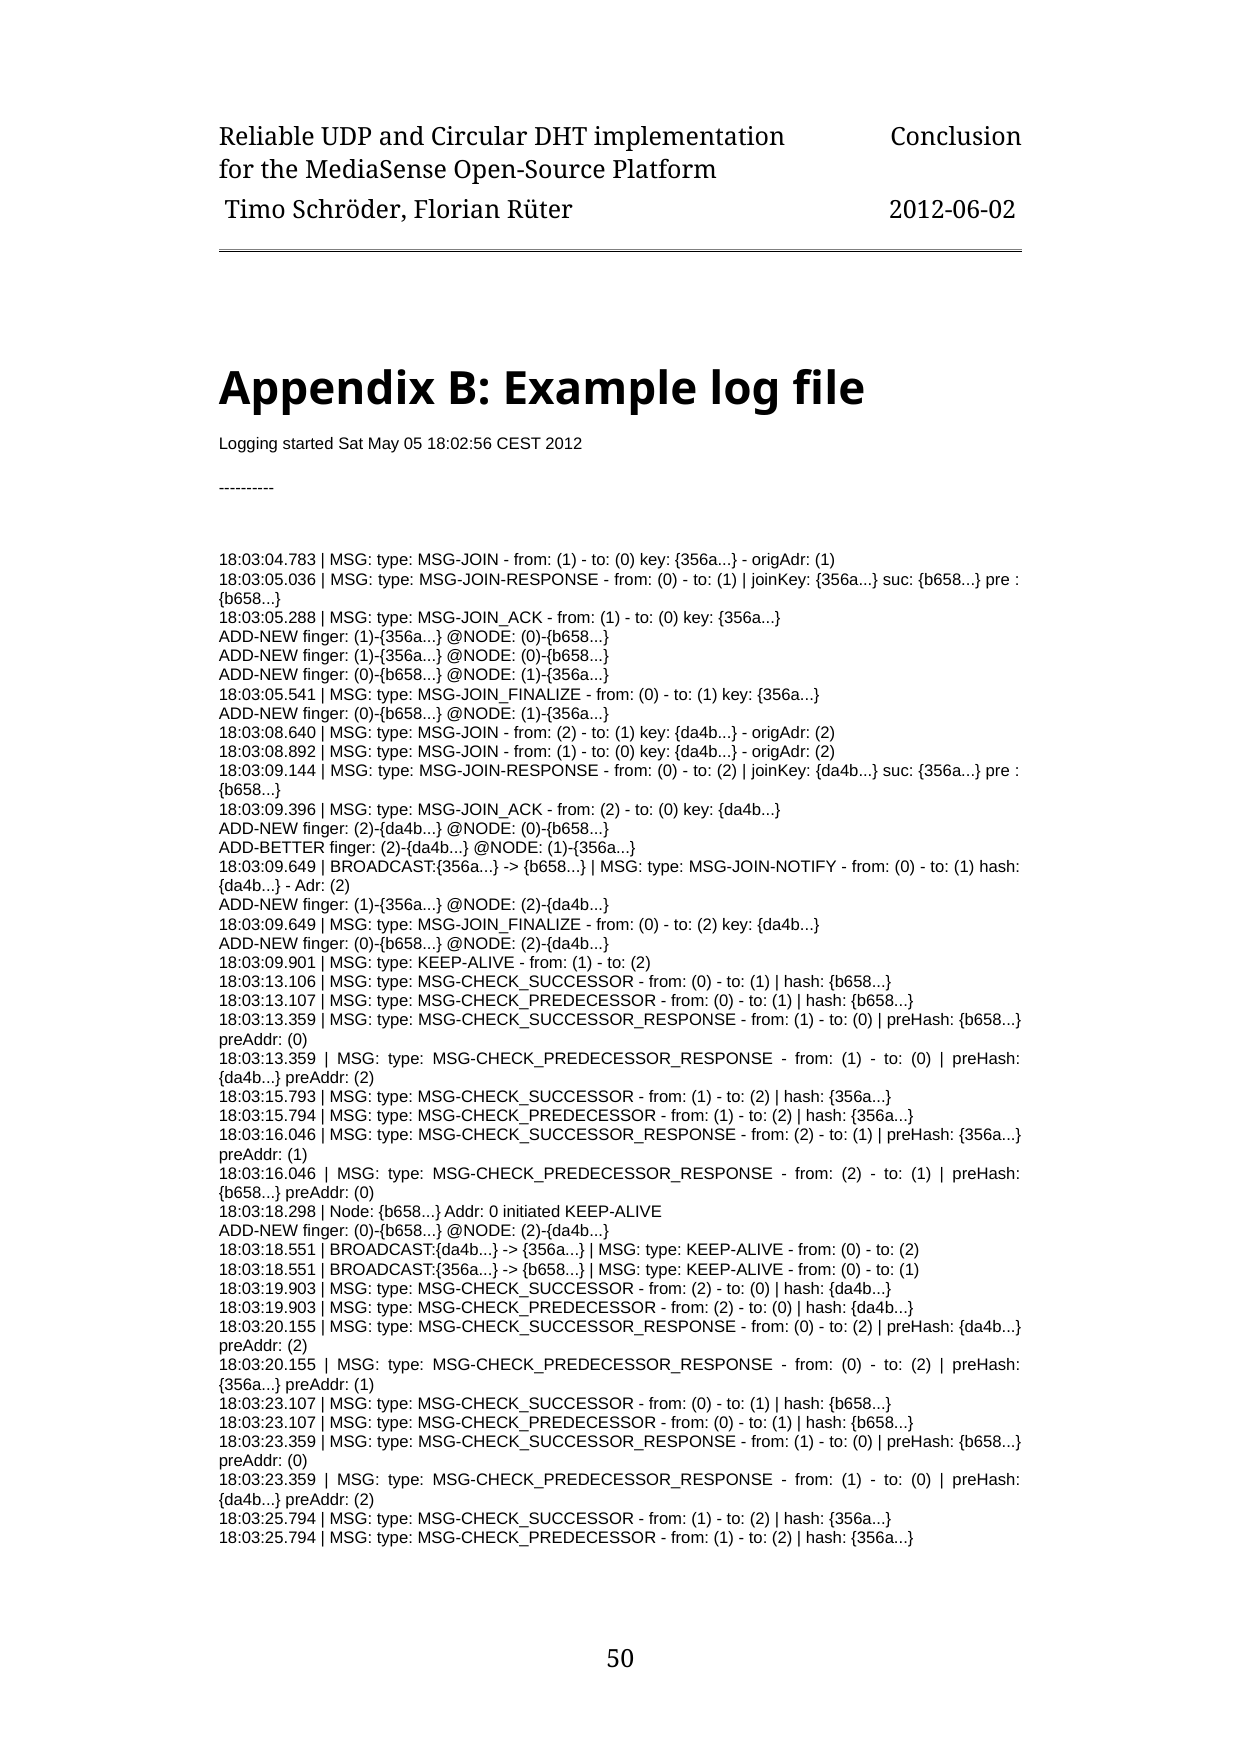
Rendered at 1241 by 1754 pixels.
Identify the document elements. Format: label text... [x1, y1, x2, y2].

text 18:03:18.551 | BROADCAST:{356a...} -> {b658...} | MSG: type: KEEP-ALIVE - from: (0) - to: (1) [218, 1259, 1022, 1278]
text 18:03:09.649 | MSG: type: MSG-JOIN_FINALIZE - from: (0) - to: (2) key: {da4b...} [218, 914, 1022, 933]
text 18:03:20.155 | MSG: type: MSG-CHECK_SUCCESSOR_RESPONSE - from: (0) - to: (2) | preHash: {da4b...} preAddr: (2) [218, 1317, 1022, 1355]
text 18:03:25.794 | MSG: type: MSG-CHECK_SUCCESSOR - from: (1) - to: (2) | hash: {356a...} [218, 1508, 1022, 1528]
subtitle Appendix B: Example log file [218, 356, 1022, 418]
text ---------- [218, 477, 1022, 497]
text 18:03:19.903 | MSG: type: MSG-CHECK_PREDECESSOR - from: (2) - to: (0) | hash: {da4b...} [218, 1298, 1022, 1317]
text 18:03:08.640 | MSG: type: MSG-JOIN - from: (2) - to: (1) key: {da4b...} - origAdr: (2) [218, 723, 1022, 742]
text 18:03:23.359 | MSG: type: MSG-CHECK_PREDECESSOR_RESPONSE - from: (1) - to: (0) | preHash: {da4b...} preAddr: (2) [218, 1470, 1022, 1508]
text 18:03:16.046 | MSG: type: MSG-CHECK_PREDECESSOR_RESPONSE - from: (2) - to: (1) | preHash: {b658...} preAddr: (0) [218, 1163, 1022, 1202]
text 18:03:05.288 | MSG: type: MSG-JOIN_ACK - from: (1) - to: (0) key: {356a...} [218, 608, 1022, 627]
text 18:03:23.107 | MSG: type: MSG-CHECK_SUCCESSOR - from: (0) - to: (1) | hash: {b658...} [218, 1393, 1022, 1413]
text 18:03:18.551 | BROADCAST:{da4b...} -> {356a...} | MSG: type: KEEP-ALIVE - from: (0) - to: (2) [218, 1240, 1022, 1259]
text 18:03:09.649 | BROADCAST:{356a...} -> {b658...} | MSG: type: MSG-JOIN-NOTIFY - from: (0) - to: (1) hash: {da4b...} - Adr: (2) [218, 857, 1022, 895]
text ADD-NEW finger: (1)-{356a...} @NODE: (0)-{b658...} [218, 627, 1022, 646]
text 18:03:09.396 | MSG: type: MSG-JOIN_ACK - from: (2) - to: (0) key: {da4b...} [218, 799, 1022, 818]
text 18:03:05.541 | MSG: type: MSG-JOIN_FINALIZE - from: (0) - to: (1) key: {356a...} [218, 684, 1022, 703]
text 18:03:15.794 | MSG: type: MSG-CHECK_PREDECESSOR - from: (1) - to: (2) | hash: {356a...} [218, 1106, 1022, 1125]
text 18:03:08.892 | MSG: type: MSG-JOIN - from: (1) - to: (0) key: {da4b...} - origAdr: (2) [218, 742, 1022, 761]
text 18:03:25.794 | MSG: type: MSG-CHECK_PREDECESSOR - from: (1) - to: (2) | hash: {356a...} [218, 1528, 1022, 1547]
text Logging started Sat May 05 18:02:56 CEST 2012 [218, 433, 1022, 453]
text ADD-NEW finger: (0)-{b658...} @NODE: (1)-{356a...} [218, 703, 1022, 723]
text 18:03:13.106 | MSG: type: MSG-CHECK_SUCCESSOR - from: (0) - to: (1) | hash: {b658...} [218, 972, 1022, 991]
text ADD-BETTER finger: (2)-{da4b...} @NODE: (1)-{356a...} [218, 838, 1022, 857]
text 18:03:18.298 | Node: {b658...} Addr: 0 initiated KEEP-ALIVE [218, 1202, 1022, 1221]
text 18:03:13.359 | MSG: type: MSG-CHECK_PREDECESSOR_RESPONSE - from: (1) - to: (0) | preHash: {da4b...} preAddr: (2) [218, 1048, 1022, 1087]
text 18:03:23.107 | MSG: type: MSG-CHECK_PREDECESSOR - from: (0) - to: (1) | hash: {b658...} [218, 1413, 1022, 1432]
text 18:03:04.783 | MSG: type: MSG-JOIN - from: (1) - to: (0) key: {356a...} - origAdr: (1) [218, 550, 1022, 569]
text ADD-NEW finger: (1)-{356a...} @NODE: (2)-{da4b...} [218, 895, 1022, 914]
text 18:03:16.046 | MSG: type: MSG-CHECK_SUCCESSOR_RESPONSE - from: (2) - to: (1) | preHash: {356a...} preAddr: (1) [218, 1125, 1022, 1163]
text 18:03:15.793 | MSG: type: MSG-CHECK_SUCCESSOR - from: (1) - to: (2) | hash: {356a...} [218, 1087, 1022, 1106]
text ADD-NEW finger: (0)-{b658...} @NODE: (1)-{356a...} [218, 665, 1022, 684]
text 18:03:09.144 | MSG: type: MSG-JOIN-RESPONSE - from: (0) - to: (2) | joinKey: {da4b...} suc: {356a...} pre : {b658...} [218, 761, 1022, 799]
text 18:03:13.359 | MSG: type: MSG-CHECK_SUCCESSOR_RESPONSE - from: (1) - to: (0) | preHash: {b658...} preAddr: (0) [218, 1010, 1022, 1048]
text ADD-NEW finger: (0)-{b658...} @NODE: (2)-{da4b...} [218, 933, 1022, 953]
text ADD-NEW finger: (2)-{da4b...} @NODE: (0)-{b658...} [218, 818, 1022, 838]
text ADD-NEW finger: (1)-{356a...} @NODE: (0)-{b658...} [218, 646, 1022, 665]
text ADD-NEW finger: (0)-{b658...} @NODE: (2)-{da4b...} [218, 1221, 1022, 1240]
text 18:03:19.903 | MSG: type: MSG-CHECK_SUCCESSOR - from: (2) - to: (0) | hash: {da4b...} [218, 1278, 1022, 1298]
text 18:03:05.036 | MSG: type: MSG-JOIN-RESPONSE - from: (0) - to: (1) | joinKey: {356a...} suc: {b658...} pre : {b658...} [218, 569, 1022, 608]
text 18:03:09.901 | MSG: type: KEEP-ALIVE - from: (1) - to: (2) [218, 953, 1022, 972]
text 18:03:13.107 | MSG: type: MSG-CHECK_PREDECESSOR - from: (0) - to: (1) | hash: {b658...} [218, 991, 1022, 1010]
text 18:03:23.359 | MSG: type: MSG-CHECK_SUCCESSOR_RESPONSE - from: (1) - to: (0) | preHash: {b658...} preAddr: (0) [218, 1432, 1022, 1470]
text 18:03:20.155 | MSG: type: MSG-CHECK_PREDECESSOR_RESPONSE - from: (0) - to: (2) | preHash: {356a...} preAddr: (1) [218, 1355, 1022, 1393]
